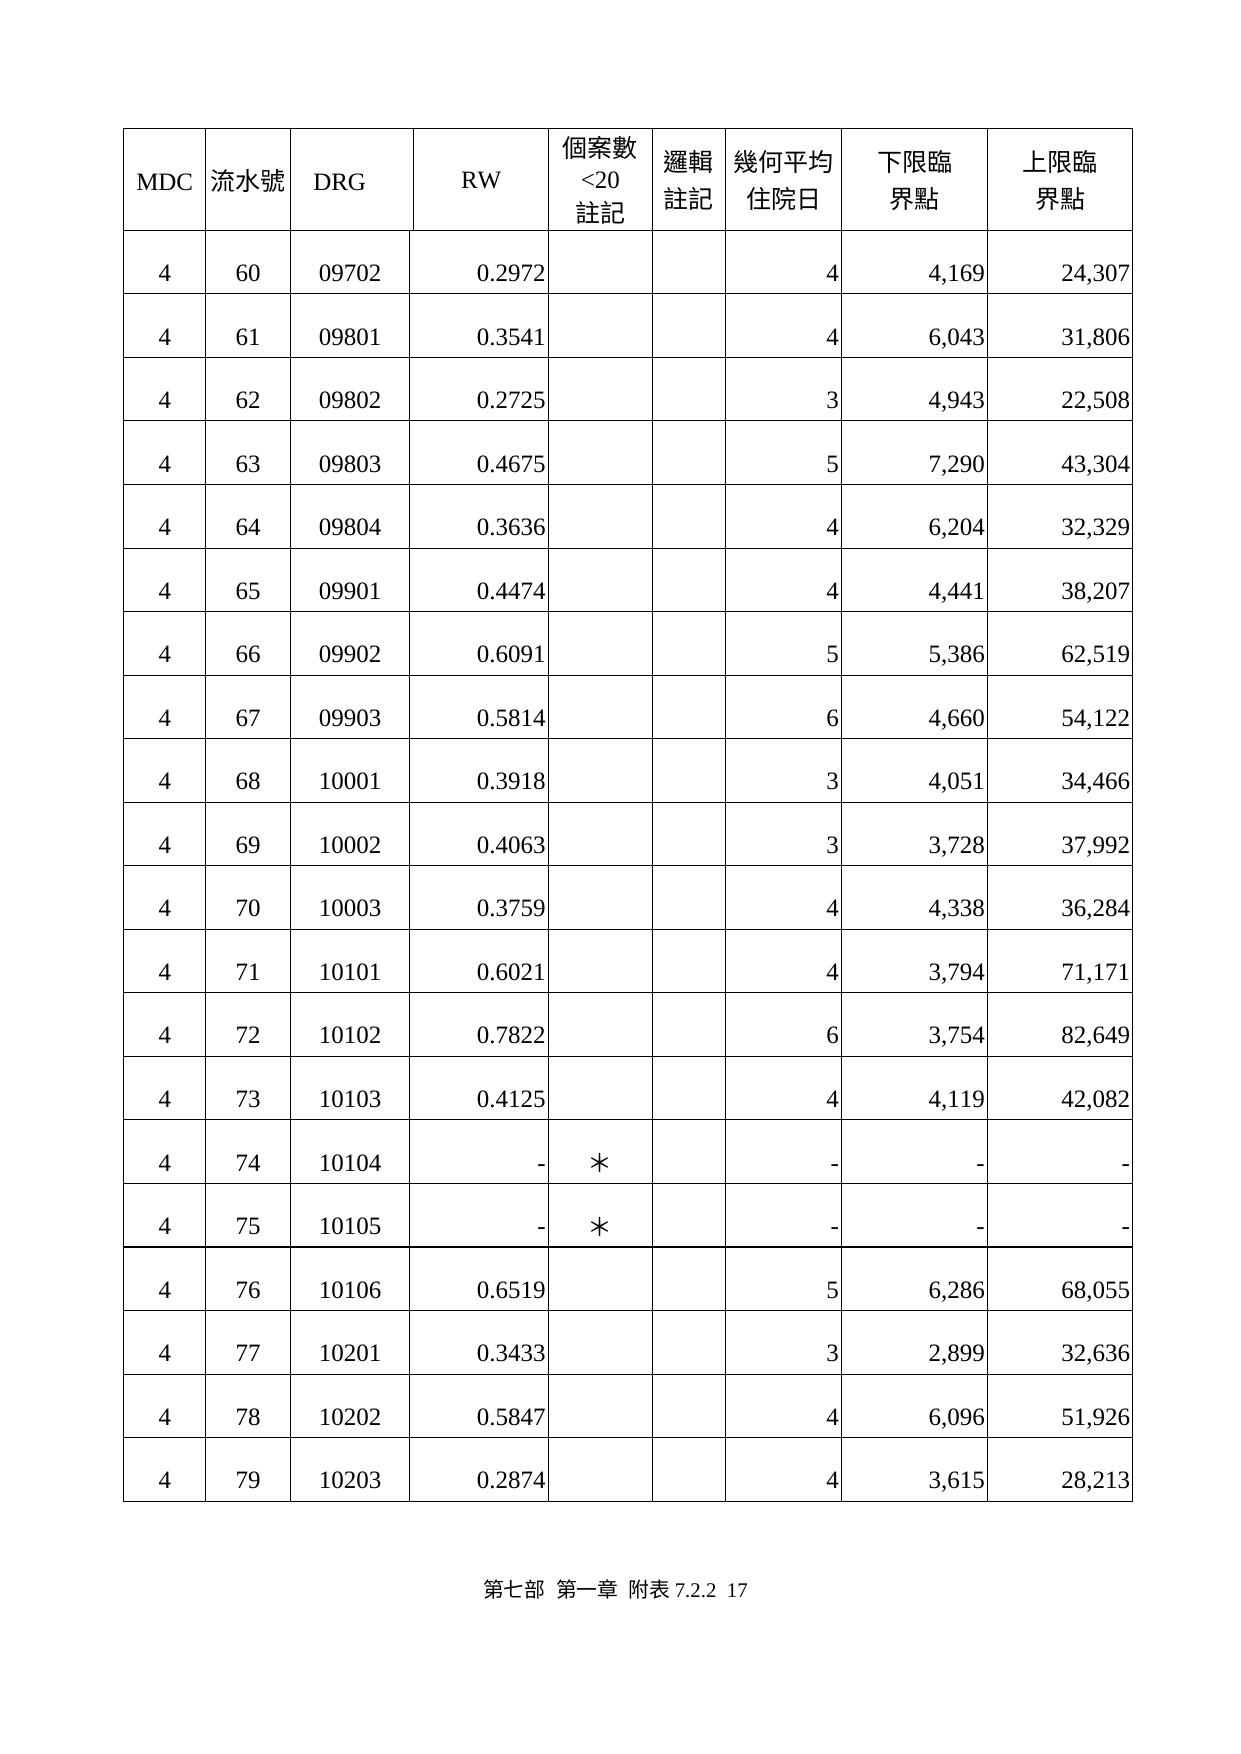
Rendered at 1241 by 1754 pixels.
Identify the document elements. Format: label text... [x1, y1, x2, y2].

table_cell [653, 358, 725, 420]
table_cell 10102 [291, 993, 409, 1056]
table_cell 4 [124, 930, 205, 992]
table_cell 6,204 [842, 485, 987, 547]
table_cell 4,051 [842, 739, 987, 802]
table_cell [549, 231, 652, 293]
table_header 上限臨 界點 [988, 129, 1132, 230]
table_cell 38,207 [988, 549, 1132, 611]
table_cell 60 [206, 231, 290, 293]
table_cell 4,660 [842, 676, 987, 738]
table_cell 61 [206, 294, 290, 357]
table_cell 0.6021 [410, 930, 548, 992]
table_cell 0.6519 [410, 1248, 548, 1310]
table_cell [549, 803, 652, 865]
table_cell 4 [726, 1438, 841, 1501]
table_cell 0.4063 [410, 803, 548, 865]
table_cell 3 [726, 1311, 841, 1373]
table_cell 3 [726, 803, 841, 865]
table_header DRG [291, 129, 413, 230]
table_cell [653, 930, 725, 992]
table_cell 3 [726, 358, 841, 420]
table_cell [549, 866, 652, 929]
table_cell [653, 612, 725, 674]
table_cell 32,636 [988, 1311, 1132, 1373]
table_cell 10104 [291, 1120, 409, 1183]
table_cell 10201 [291, 1311, 409, 1373]
table_cell 3,754 [842, 993, 987, 1056]
table_cell 4 [124, 1057, 205, 1119]
table_cell 78 [206, 1375, 290, 1437]
table_cell 70 [206, 866, 290, 929]
table_cell 4 [124, 549, 205, 611]
table_cell 6,096 [842, 1375, 987, 1437]
table_cell [549, 358, 652, 420]
table_cell 09902 [291, 612, 409, 674]
table_cell [549, 930, 652, 992]
table_cell 0.3759 [410, 866, 548, 929]
table_cell [653, 294, 725, 357]
table_cell - [410, 1120, 548, 1183]
table_cell [653, 1057, 725, 1119]
table_cell [549, 1375, 652, 1437]
table_cell 4,338 [842, 866, 987, 929]
table_cell 0.5814 [410, 676, 548, 738]
table_cell - [988, 1120, 1132, 1183]
table_cell 43,304 [988, 421, 1132, 484]
table_cell [653, 549, 725, 611]
table_cell [549, 1311, 652, 1373]
table_cell 4 [726, 866, 841, 929]
table_cell 77 [206, 1311, 290, 1373]
table_cell 4 [124, 1184, 205, 1246]
table_cell 09804 [291, 485, 409, 547]
table_cell 10203 [291, 1438, 409, 1501]
table_cell [653, 1120, 725, 1183]
table_cell - [988, 1184, 1132, 1246]
table_cell 6,043 [842, 294, 987, 357]
table_cell [653, 1375, 725, 1437]
table_header MDC [124, 129, 205, 230]
table_cell 4,441 [842, 549, 987, 611]
table_cell 22,508 [988, 358, 1132, 420]
table_cell 4 [124, 1248, 205, 1310]
table_cell 37,992 [988, 803, 1132, 865]
table_cell 63 [206, 421, 290, 484]
table_cell [653, 676, 725, 738]
table_cell [653, 421, 725, 484]
table_cell ＊ [549, 1120, 652, 1183]
table_cell 4 [726, 294, 841, 357]
table_cell [653, 1184, 725, 1246]
table_cell 0.3433 [410, 1311, 548, 1373]
table_cell 10106 [291, 1248, 409, 1310]
table_cell 4 [124, 612, 205, 674]
table_cell 09801 [291, 294, 409, 357]
table_cell [549, 1438, 652, 1501]
table_cell 4 [124, 993, 205, 1056]
table_cell 3,794 [842, 930, 987, 992]
table_cell [653, 1438, 725, 1501]
table_cell 09802 [291, 358, 409, 420]
table_cell 10202 [291, 1375, 409, 1437]
table_cell 71 [206, 930, 290, 992]
table_cell 0.4474 [410, 549, 548, 611]
table_cell 4 [726, 485, 841, 547]
table_cell 74 [206, 1120, 290, 1183]
table_cell 4,943 [842, 358, 987, 420]
table_cell [549, 294, 652, 357]
table_cell [549, 612, 652, 674]
table_cell 4 [124, 803, 205, 865]
table_cell 4 [124, 421, 205, 484]
table_cell 5 [726, 612, 841, 674]
table_cell 68 [206, 739, 290, 802]
table_cell 4 [124, 1438, 205, 1501]
table_cell - [842, 1184, 987, 1246]
table_cell [549, 1248, 652, 1310]
table_cell [653, 803, 725, 865]
table_cell 73 [206, 1057, 290, 1119]
table_header RW [414, 129, 548, 230]
table_cell 10101 [291, 930, 409, 992]
table_cell 4 [124, 485, 205, 547]
table_cell 6,286 [842, 1248, 987, 1310]
table_header 幾何平均住院日 [726, 129, 841, 230]
table_cell 4 [124, 1375, 205, 1437]
table_cell [549, 485, 652, 547]
table_cell 4,169 [842, 231, 987, 293]
table_cell 0.3636 [410, 485, 548, 547]
table_cell 6 [726, 993, 841, 1056]
table_cell 0.6091 [410, 612, 548, 674]
table_cell 5 [726, 1248, 841, 1310]
table_cell [549, 739, 652, 802]
table_cell 67 [206, 676, 290, 738]
table_cell 4 [124, 676, 205, 738]
table_cell [549, 1057, 652, 1119]
table_cell [549, 993, 652, 1056]
table_cell 65 [206, 549, 290, 611]
table_cell 4 [124, 1120, 205, 1183]
table_cell 10103 [291, 1057, 409, 1119]
table_cell 82,649 [988, 993, 1132, 1056]
table_cell 68,055 [988, 1248, 1132, 1310]
table_cell 32,329 [988, 485, 1132, 547]
table_cell [653, 485, 725, 547]
table_cell 4 [124, 294, 205, 357]
table_cell 0.5847 [410, 1375, 548, 1437]
table_cell 5,386 [842, 612, 987, 674]
table_cell 76 [206, 1248, 290, 1310]
table_cell 64 [206, 485, 290, 547]
table_cell 72 [206, 993, 290, 1056]
table_cell [549, 676, 652, 738]
table_cell 10002 [291, 803, 409, 865]
table_header 個案數<20 註記 [549, 129, 652, 230]
table_cell 2,899 [842, 1311, 987, 1373]
table_cell 0.2972 [410, 231, 548, 293]
table_cell 24,307 [988, 231, 1132, 293]
table_cell 69 [206, 803, 290, 865]
table_cell 34,466 [988, 739, 1132, 802]
table_cell 10003 [291, 866, 409, 929]
table_cell 62 [206, 358, 290, 420]
table_cell 62,519 [988, 612, 1132, 674]
table_cell 4 [124, 866, 205, 929]
table_cell - [410, 1184, 548, 1246]
table_cell 79 [206, 1438, 290, 1501]
table_cell 4 [726, 930, 841, 992]
table_cell 4 [726, 549, 841, 611]
table_cell 4 [124, 739, 205, 802]
table_cell [549, 421, 652, 484]
table_cell [653, 1311, 725, 1373]
table_cell 0.3541 [410, 294, 548, 357]
table_cell 3,728 [842, 803, 987, 865]
table_cell 4,119 [842, 1057, 987, 1119]
table_cell 4 [124, 231, 205, 293]
table_cell - [726, 1184, 841, 1246]
table_cell 4 [124, 358, 205, 420]
table_cell 0.4125 [410, 1057, 548, 1119]
table_cell 0.2874 [410, 1438, 548, 1501]
table_cell [653, 1248, 725, 1310]
table_cell 0.7822 [410, 993, 548, 1056]
table_cell 5 [726, 421, 841, 484]
table_cell 75 [206, 1184, 290, 1246]
table_cell 4 [726, 231, 841, 293]
table_cell ＊ [549, 1184, 652, 1246]
table_cell 66 [206, 612, 290, 674]
table_cell 7,290 [842, 421, 987, 484]
table_cell 31,806 [988, 294, 1132, 357]
table_cell [653, 993, 725, 1056]
table_cell - [842, 1120, 987, 1183]
table_cell 09901 [291, 549, 409, 611]
table_cell 10105 [291, 1184, 409, 1246]
table_header 邏輯註記 [653, 129, 725, 230]
table_cell [653, 739, 725, 802]
table_cell 51,926 [988, 1375, 1132, 1437]
table_header 下限臨 界點 [842, 129, 987, 230]
table_cell 54,122 [988, 676, 1132, 738]
table_cell 09903 [291, 676, 409, 738]
table_cell 0.3918 [410, 739, 548, 802]
table_cell - [726, 1120, 841, 1183]
table_cell 36,284 [988, 866, 1132, 929]
table_cell 42,082 [988, 1057, 1132, 1119]
table_cell [653, 866, 725, 929]
table_cell 6 [726, 676, 841, 738]
table_cell 4 [726, 1057, 841, 1119]
table_cell 3 [726, 739, 841, 802]
table_cell 4 [726, 1375, 841, 1437]
table_cell 71,171 [988, 930, 1132, 992]
table_cell [549, 549, 652, 611]
table_cell 0.4675 [410, 421, 548, 484]
table_cell 10001 [291, 739, 409, 802]
table_cell [653, 231, 725, 293]
table_cell 4 [124, 1311, 205, 1373]
table_cell 28,213 [988, 1438, 1132, 1501]
table_cell 3,615 [842, 1438, 987, 1501]
table_cell 0.2725 [410, 358, 548, 420]
table_cell 09803 [291, 421, 409, 484]
table_header 流水號 [206, 129, 290, 230]
table_cell 09702 [291, 231, 409, 293]
